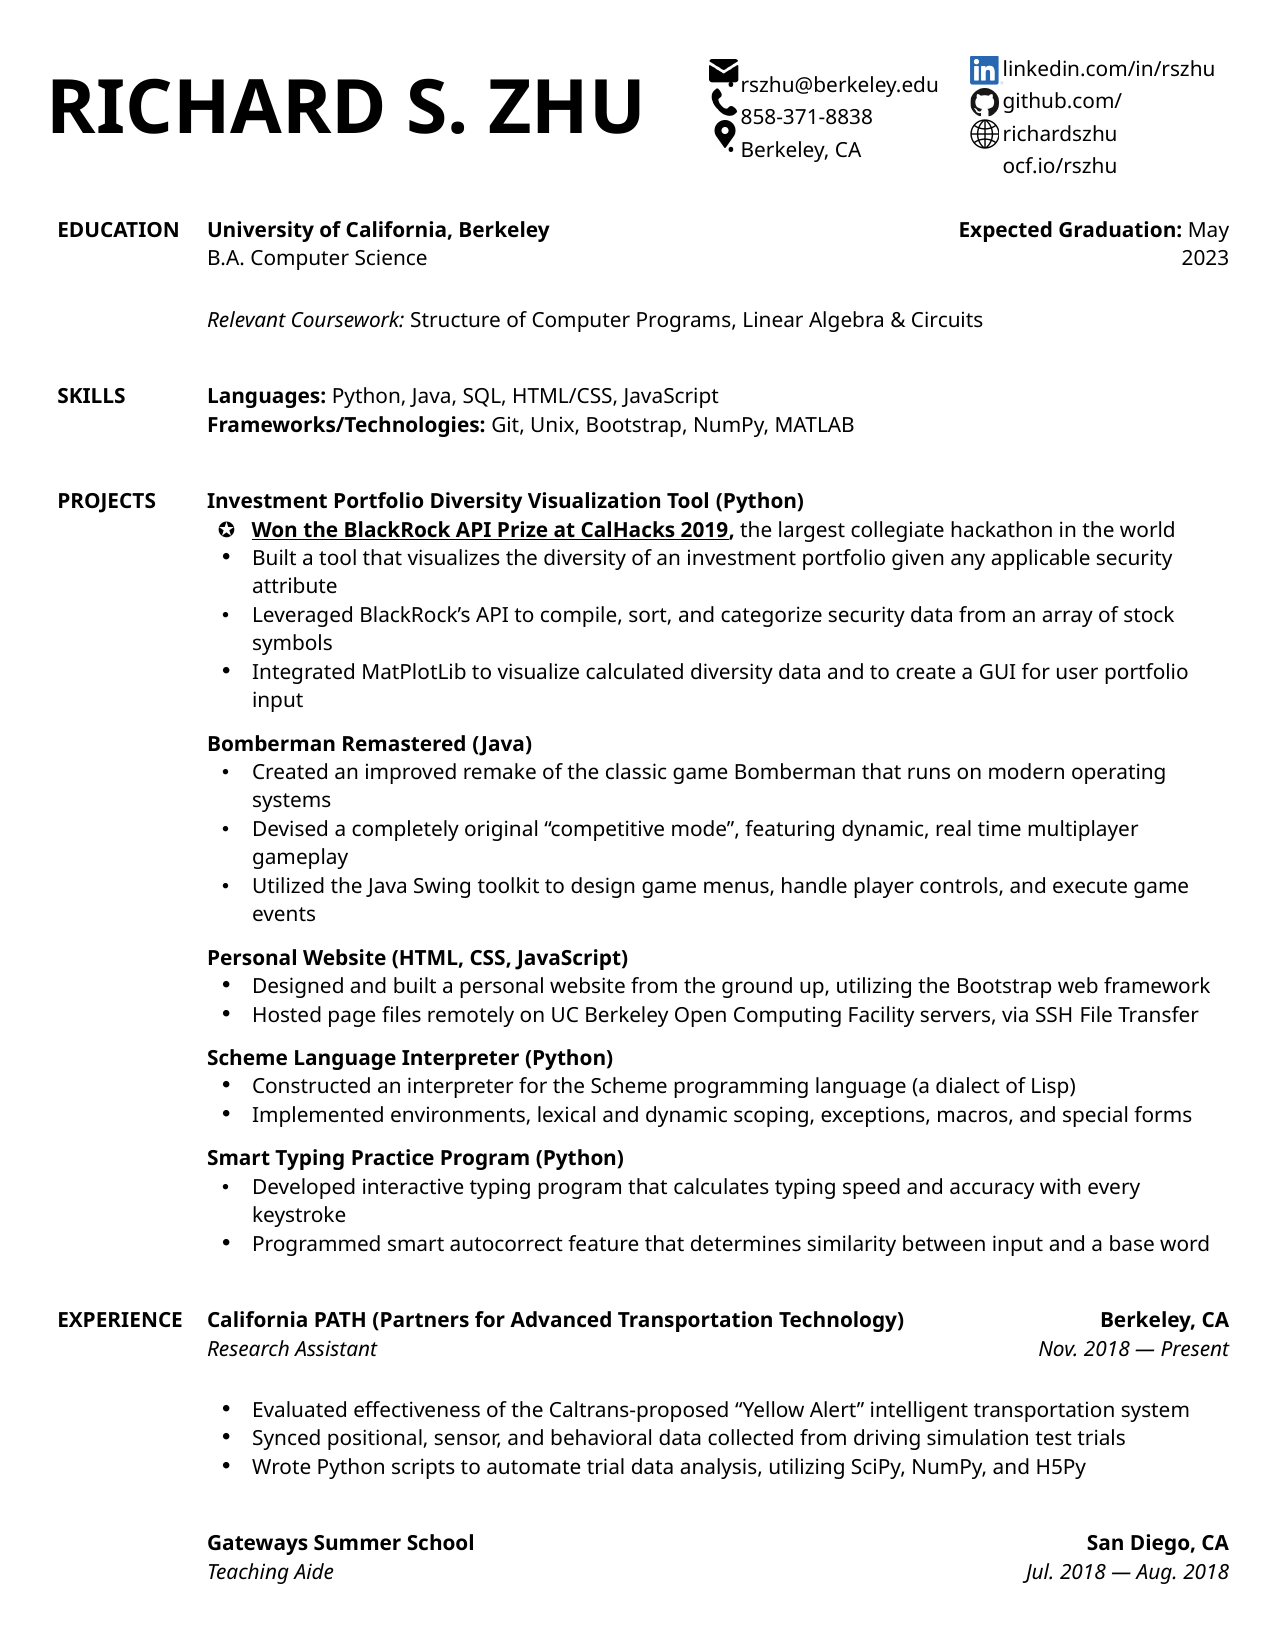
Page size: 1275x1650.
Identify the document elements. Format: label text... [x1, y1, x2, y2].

table_header RICHARD S. ZHU [46, 51, 721, 183]
picture [711, 120, 739, 148]
table_header [984, 85, 1002, 183]
picture [706, 53, 740, 116]
table_header Berkeley, CA Nov. 2018 — Present [919, 1290, 1228, 1362]
table_header rszhu@berkeley.edu 858-371-8838 Berkeley, CA [740, 51, 984, 183]
table_header Languages: Python, Java, SQL, HTML/CSS, JavaScript Frameworks/Technologies: Git, Unix, Bootstrap, NumPy, MATLAB [196, 366, 1228, 438]
table_header linkedin.com/in/rszhu github.com/richardszhu ocf.io/rszhu [1003, 51, 1228, 183]
table_cell [46, 1028, 196, 1128]
table_header San Diego, CA Jul. 2018 — Aug. 2018 [919, 1514, 1228, 1585]
table_header Expected Graduation: May 2023 [919, 200, 1228, 272]
table_header Gateways Summer School Teaching Aide [196, 1514, 918, 1585]
table_cell Bomberman Remastered (Java) Created an improved remake of the classic game Bomberman that runs on modern operating systems Devised a completely original “competitive mode”, featuring dynamic, real time multiplayer gameplay Utilized the Java Swing toolkit to design game menus, handle player controls, and execute game events [196, 714, 1228, 928]
table_header [46, 305, 196, 333]
table_header Investment Portfolio Diversity Visualization Tool (Python) ✪ Won the BlackRock API Prize at CalHacks 2019, the largest collegiate hackathon in the world Built a tool that visualizes the diversity of an investment portfolio given any applicable security attribute Leveraged BlackRock’s API to compile, sort, and categorize security data from an array of stock symbols Integrated MatPlotLib to visualize calculated diversity data and to create a GUI for user portfolio input [196, 471, 1228, 714]
table_cell [46, 714, 196, 928]
table_header [46, 1514, 196, 1585]
table_cell [46, 928, 196, 1028]
table_header [46, 1395, 196, 1480]
picture [970, 56, 1004, 85]
table_header EDUCATION [46, 200, 196, 272]
table_cell Smart Typing Practice Program (Python) Developed interactive typing program that calculates typing speed and accuracy with every keystroke Programmed smart autocorrect feature that determines similarity between input and a base word [196, 1129, 1228, 1257]
picture [970, 119, 999, 149]
table_cell Personal Website (HTML, CSS, JavaScript) Designed and built a personal website from the ground up, utilizing the Bootstrap web framework Hosted page files remotely on UC Berkeley Open Computing Facility servers, via SSH File Transfer [196, 928, 1228, 1028]
table_header California PATH (Partners for Advanced Transportation Technology) Research Assistant [196, 1290, 918, 1362]
table_header [984, 51, 1002, 56]
table_cell Scheme Language Interpreter (Python) Constructed an interpreter for the Scheme programming language (a dialect of Lisp) Implemented environments, lexical and dynamic scoping, exceptions, macros, and special forms [196, 1028, 1228, 1128]
table_header SKILLS [46, 366, 196, 438]
table_header University of California, Berkeley B.A. Computer Science [196, 200, 918, 272]
table_header • • [721, 88, 740, 183]
table_header EXPERIENCE [46, 1290, 196, 1362]
table_cell [46, 1129, 196, 1257]
picture [970, 88, 999, 117]
table_header Relevant Coursework: Structure of Computer Programs, Linear Algebra & Circuits [196, 305, 1228, 333]
table_header Evaluated effectiveness of the Caltrans-proposed “Yellow Alert” intelligent transportation system Synced positional, sensor, and behavioral data collected from driving simulation test trials Wrote Python scripts to automate trial data analysis, utilizing SciPy, NumPy, and H5Py [196, 1395, 1228, 1480]
table_header PROJECTS [46, 471, 196, 714]
